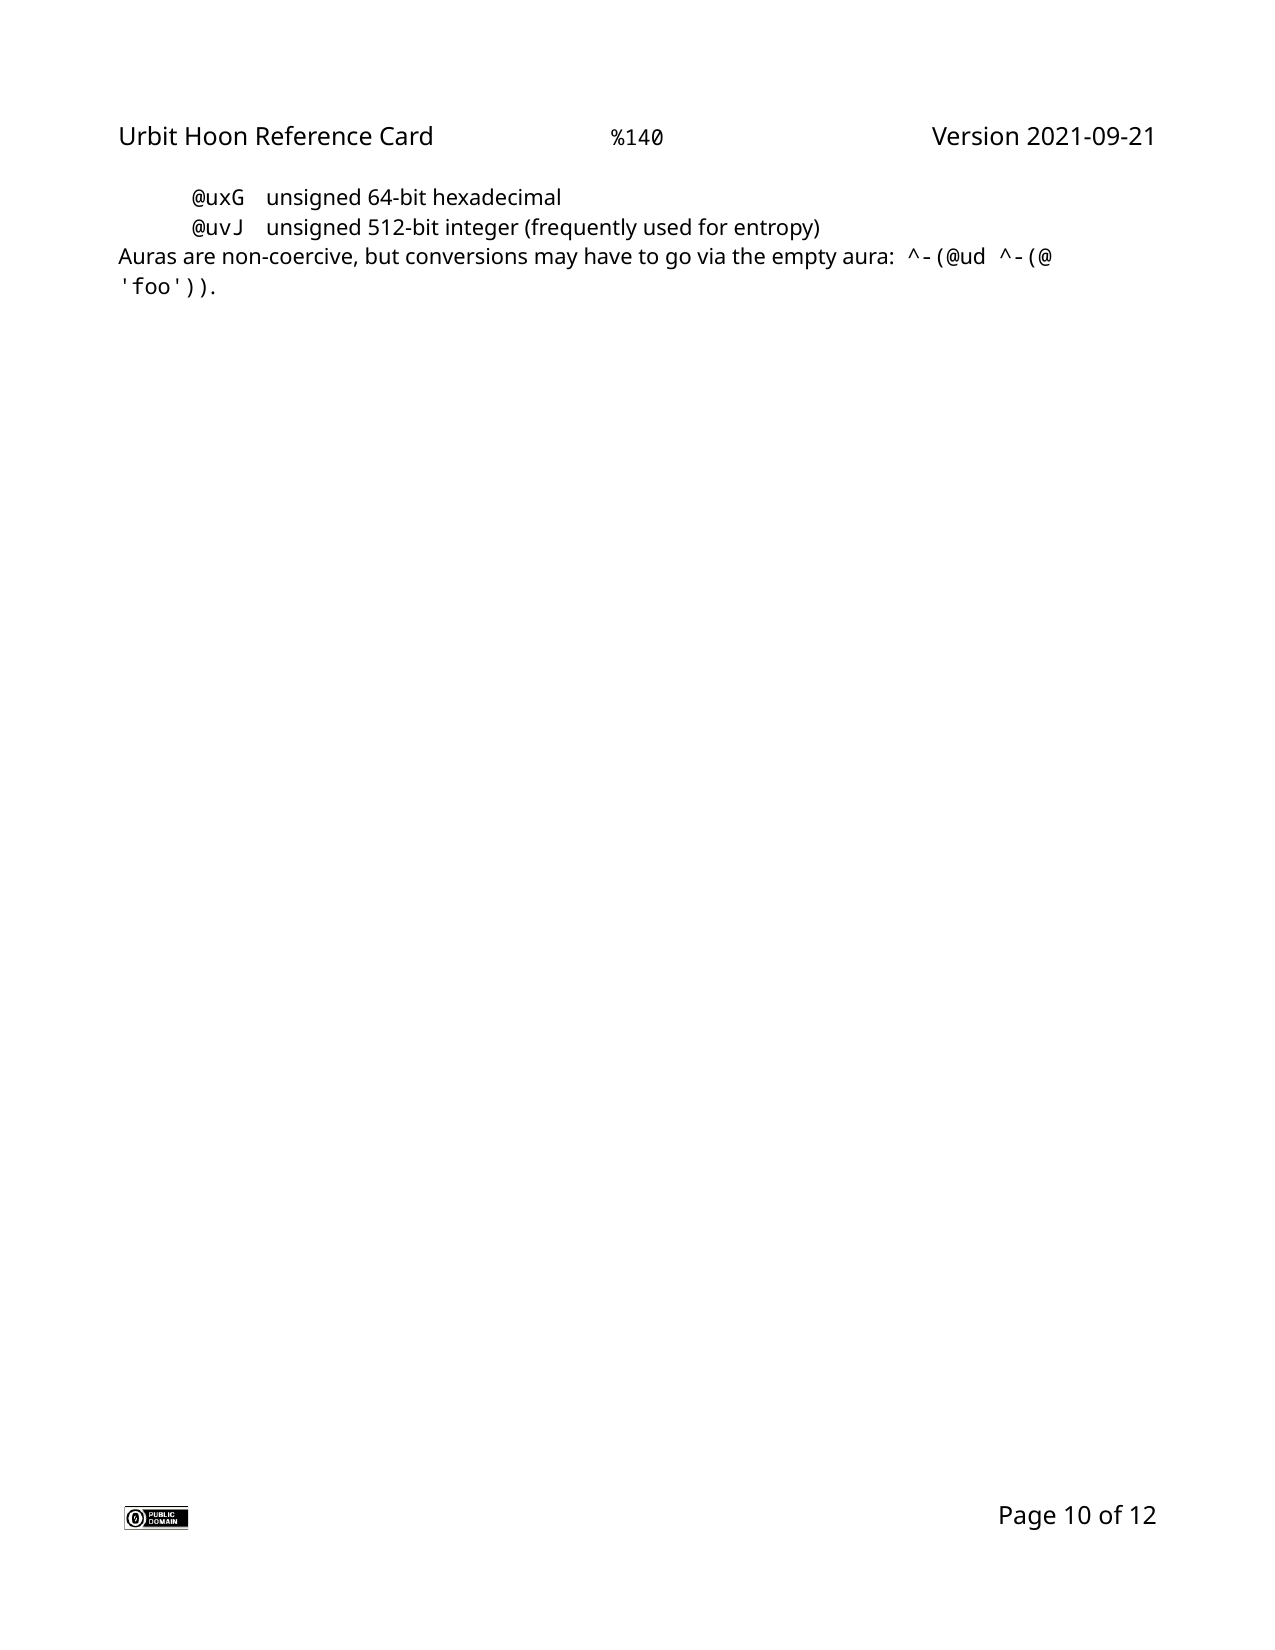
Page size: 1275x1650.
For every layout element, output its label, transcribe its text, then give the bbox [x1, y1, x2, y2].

text @uvJ unsigned 512-bit integer (frequently used for entropy) [118, 211, 1157, 241]
text Auras are non-coercive, but conversions may have to go via the empty aura: ^-(@ud ^-(@ 'foo')). [118, 241, 1157, 301]
text @uxG unsigned 64-bit hexadecimal [118, 182, 1157, 211]
picture [124, 1506, 189, 1530]
